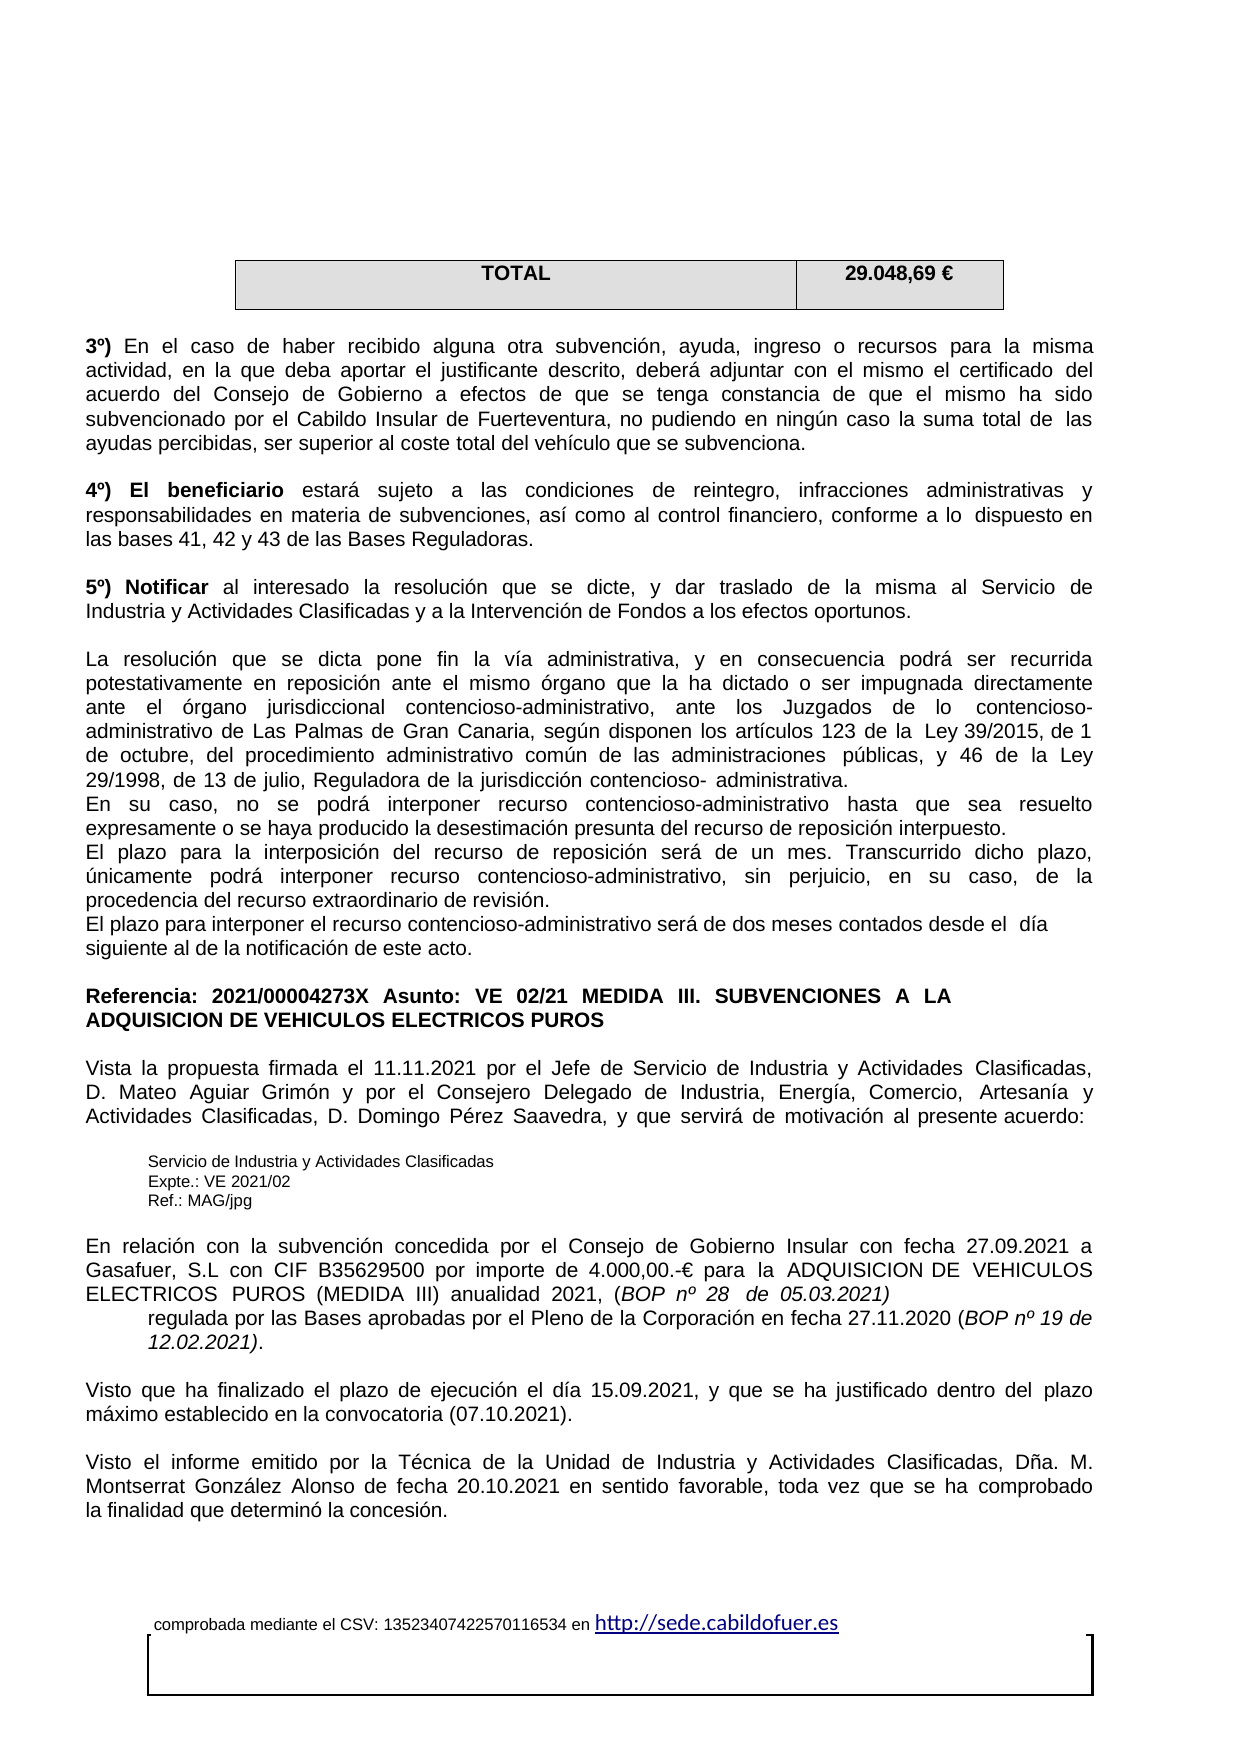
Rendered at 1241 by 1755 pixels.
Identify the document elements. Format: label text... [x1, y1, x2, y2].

text 3º) En el caso de haber recibido alguna otra subvención, ayuda, ingreso o recursos para la misma actividad, en la que deba aportar el justificante descrito, deberá adjuntar con el mismo el certificado del acuerdo del Consejo de Gobierno a efectos de que se tenga constancia de que el mismo ha sido subvencionado por el Cabildo Insular de Fuerteventura, no pudiendo en ningún caso la suma total de las ayudas percibidas, ser superior al coste total del vehículo que se subvenciona. [85, 334, 1093, 454]
text Visto que ha finalizado el plazo de ejecución el día 15.09.2021, y que se ha justificado dentro del plazo máximo establecido en la convocatoria (07.10.2021). [85, 1378, 1093, 1426]
text En relación con la subvención concedida por el Consejo de Gobierno Insular con fecha 27.09.2021 a Gasafuer, S.L con CIF B35629500 por importe de 4.000,00.-€ para la ADQUISICION DE VEHICULOS ELECTRICOS PUROS (MEDIDA III) anualidad 2021, (BOP nº 28 de 05.03.2021) [85, 1234, 1093, 1306]
text El plazo para la interposición del recurso de reposición será de un mes. Transcurrido dicho plazo, únicamente podrá interponer recurso contencioso-administrativo, sin perjuicio, en su caso, de la procedencia del recurso extraordinario de revisión. [85, 840, 1093, 912]
text 5º) Notificar al interesado la resolución que se dicte, y dar traslado de la misma al Servicio de Industria y Actividades Clasificadas y a la Intervención de Fondos a los efectos oportunos. [85, 574, 1093, 623]
text 4º) El beneficiario estará sujeto a las condiciones de reintegro, infracciones administrativas y responsabilidades en materia de subvenciones, así como al control financiero, conforme a lo dispuesto en las bases 41, 42 y 43 de las Bases Reguladoras. [85, 478, 1093, 551]
text Servicio de Industria y Actividades Clasificadas Expte.: VE 2021/02 [148, 1152, 525, 1191]
text El plazo para interponer el recurso contencioso-administrativo será de dos meses contados desde el día siguiente al de la notificación de este acto. [85, 912, 1093, 960]
subtitle Referencia: 2021/00004273X Asunto: VE 02/21 MEDIDA III. SUBVENCIONES A LA ADQUISICION DE VEHICULOS ELECTRICOS PUROS [85, 984, 1093, 1032]
text regulada por las Bases aprobadas por el Pleno de la Corporación en fecha 27.11.2020 (BOP nº 19 de 12.02.2021). [148, 1306, 1093, 1354]
text Visto el informe emitido por la Técnica de la Unidad de Industria y Actividades Clasificadas, Dña. M. Montserrat González Alonso de fecha 20.10.2021 en sentido favorable, toda vez que se ha comprobado la finalidad que determinó la concesión. [85, 1450, 1093, 1522]
text Vista la propuesta firmada el 11.11.2021 por el Jefe de Servicio de Industria y Actividades Clasificadas, D. Mateo Aguiar Grimón y por el Consejero Delegado de Industria, Energía, Comercio, Artesanía y Actividades Clasificadas, D. Domingo Pérez Saavedra, y que servirá de motivación al presente acuerdo: [85, 1056, 1093, 1128]
text En su caso, no se podrá interponer recurso contencioso-administrativo hasta que sea resuelto expresamente o se haya producido la desestimación presunta del recurso de reposición interpuesto. [85, 792, 1093, 840]
text Ref.: MAG/jpg [148, 1191, 1107, 1210]
text La resolución que se dicta pone fin la vía administrativa, y en consecuencia podrá ser recurrida potestativamente en reposición ante el mismo órgano que la ha dictado o ser impugnada directamente ante el órgano jurisdiccional contencioso-administrativo, ante los Juzgados de lo contencioso-administrativo de Las Palmas de Gran Canaria, según disponen los artículos 123 de la Ley 39/2015, de 1 de octubre, del procedimiento administrativo común de las administraciones públicas, y 46 de la Ley 29/1998, de 13 de julio, Reguladora de la jurisdicción contencioso- administrativa. [85, 647, 1093, 792]
